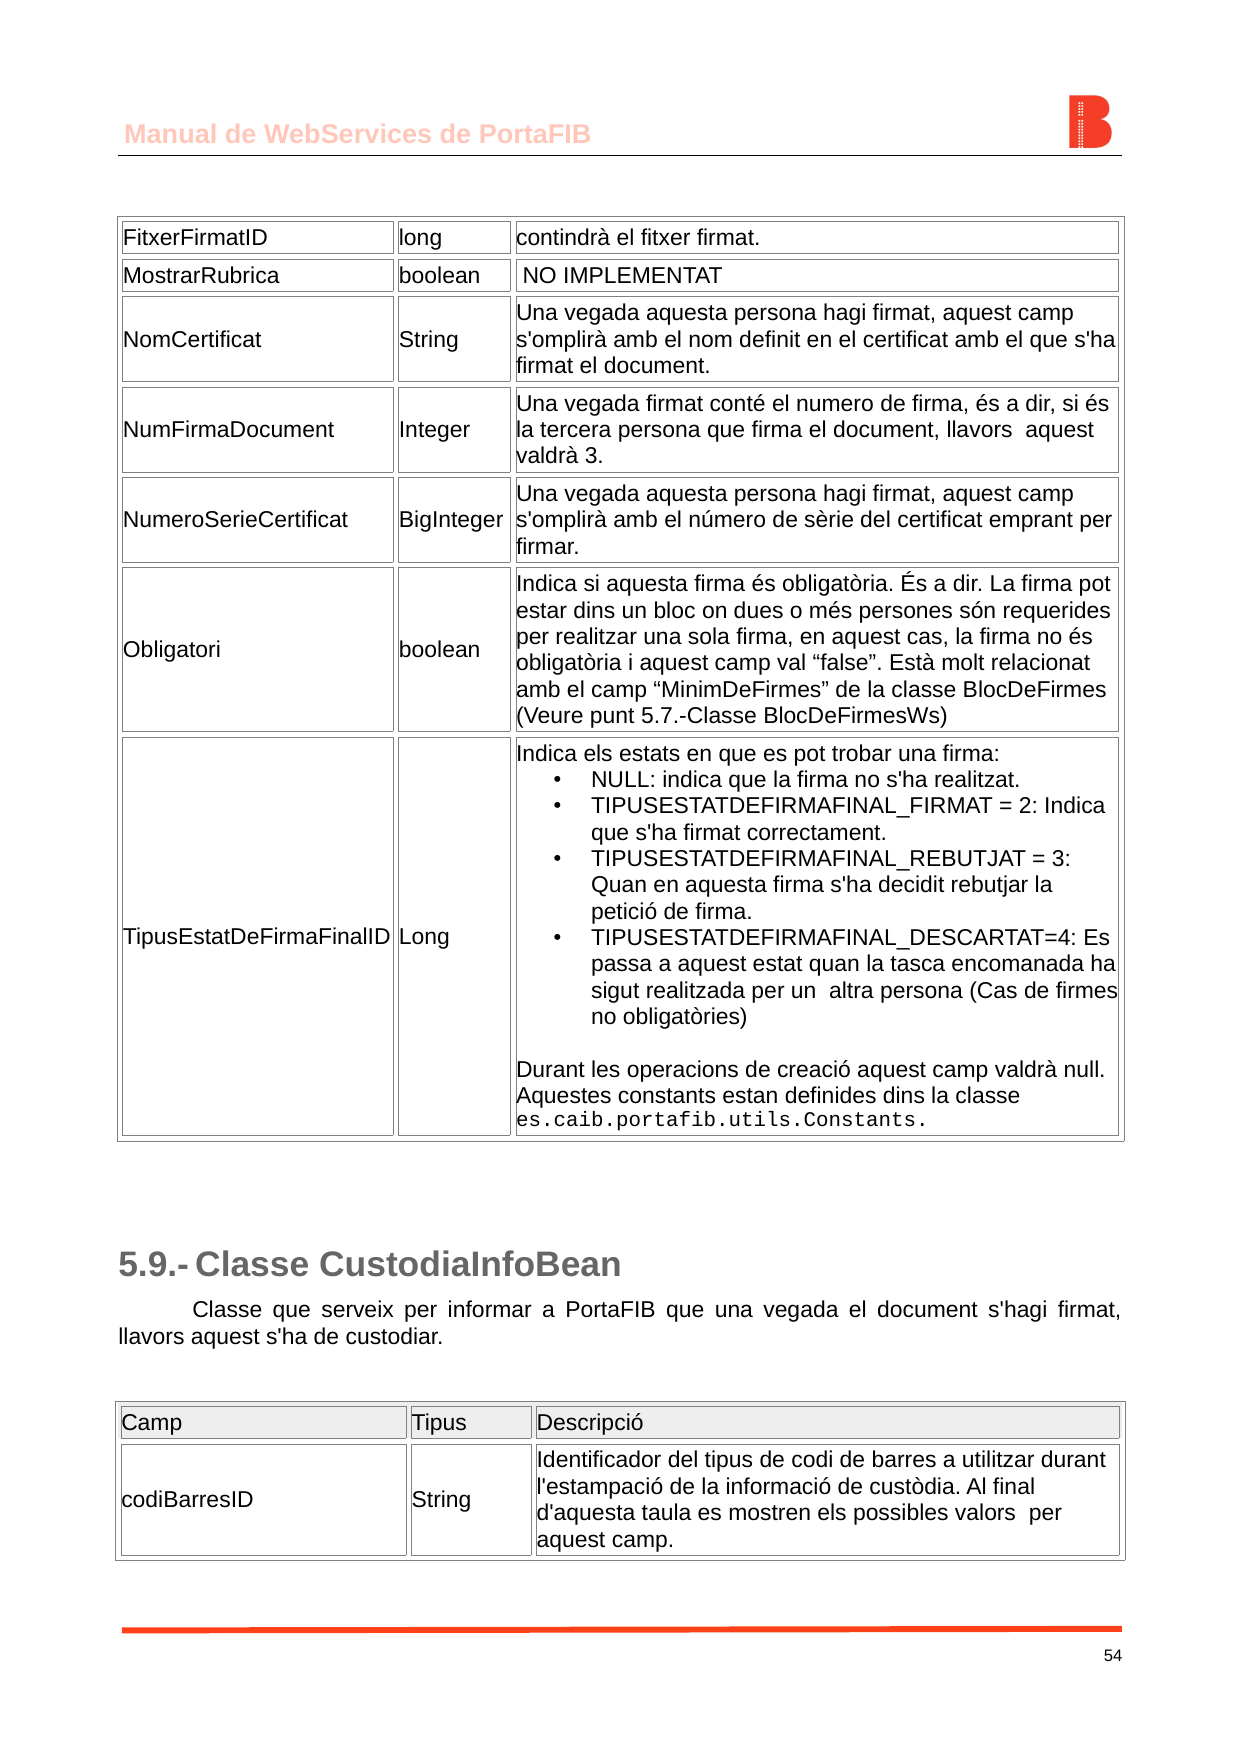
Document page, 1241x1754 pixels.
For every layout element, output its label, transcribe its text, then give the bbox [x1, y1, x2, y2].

table_cell FitxerFirmatID [120, 217, 396, 253]
table_cell boolean [396, 562, 513, 731]
table_cell Una vegada aquesta persona hagi firmat, aquest camp s'omplirà amb el número de sèrie del certificat emprant per firmar. [513, 472, 1121, 562]
table_cell Indica els estats en que es pot trobar una firma: NULL: indica que la firma no s'ha realitzat. TIPUSESTATDEFIRMAFINAL_FIRMAT = 2: Indica que s'ha firmat correctament. TIPUSESTATDEFIRMAFINAL_REBUTJAT = 3: Quan en aquesta firma s'ha decidit rebutjar la petició de firma. TIPUSESTATDEFIRMAFINAL_DESCARTAT=4: Es passa a aquest estat quan la tasca encomanada ha sigut realitzada per un altra persona (Cas de firmes no obligatòries) Durant les operacions de creació aquest camp valdrà null. Aquestes constants estan definides dins la classe es.caib.portafib.utils.Constants. [513, 731, 1121, 1135]
table_cell Indica si aquesta firma és obligatòria. És a dir. La firma pot estar dins un bloc on dues o més persones són requerides per realitzar una sola firma, en aquest cas, la firma no és obligatòria i aquest camp val “false”. Està molt relacionat amb el camp “MinimDeFirmes” de la classe BlocDeFirmes (Veure punt 5.7Classe BlocDeFirmesWs) [513, 562, 1121, 731]
table_cell MostrarRubrica [120, 253, 396, 291]
table_cell Integer [396, 381, 513, 472]
table_cell String [409, 1438, 533, 1555]
table_header Descripció [534, 1402, 1122, 1438]
table_cell BigInteger [396, 472, 513, 562]
table_cell Una vegada aquesta persona hagi firmat, aquest camp s'omplirà amb el nom definit en el certificat amb el que s'ha firmat el document. [513, 291, 1121, 381]
table_cell String [396, 291, 513, 381]
table_header Tipus [409, 1402, 533, 1438]
table_cell NomCertificat [120, 291, 396, 381]
table_cell NumFirmaDocument [120, 381, 396, 472]
table_cell Una vegada firmat conté el numero de firma, és a dir, si és la tercera persona que firma el document, llavors aquest valdrà 3. [513, 381, 1121, 472]
table_cell Long [396, 731, 513, 1135]
table_header Camp [118, 1402, 408, 1438]
text Classe que serveix per informar a PortaFIB que una vegada el document s'hagi firmat, llavors aquest s'ha de custodiar. [118, 1296, 1122, 1349]
table_cell Obligatori [120, 562, 396, 731]
table_cell long [396, 217, 513, 253]
table_cell NumeroSerieCertificat [120, 472, 396, 562]
table_cell NO IMPLEMENTAT [513, 253, 1121, 291]
table_cell contindrà el fitxer firmat. [513, 217, 1121, 253]
subtitle Classe CustodiaInfoBean [118, 1243, 1122, 1284]
table_cell codiBarresID [118, 1438, 408, 1555]
table_cell Identificador del tipus de codi de barres a utilitzar durant l'estampació de la informació de custòdia. Al final d'aquesta taula es mostren els possibles valors per aquest camp. [534, 1438, 1122, 1555]
table_cell TipusEstatDeFirmaFinalID [120, 731, 396, 1135]
table_cell boolean [396, 253, 513, 291]
picture [1063, 94, 1117, 150]
